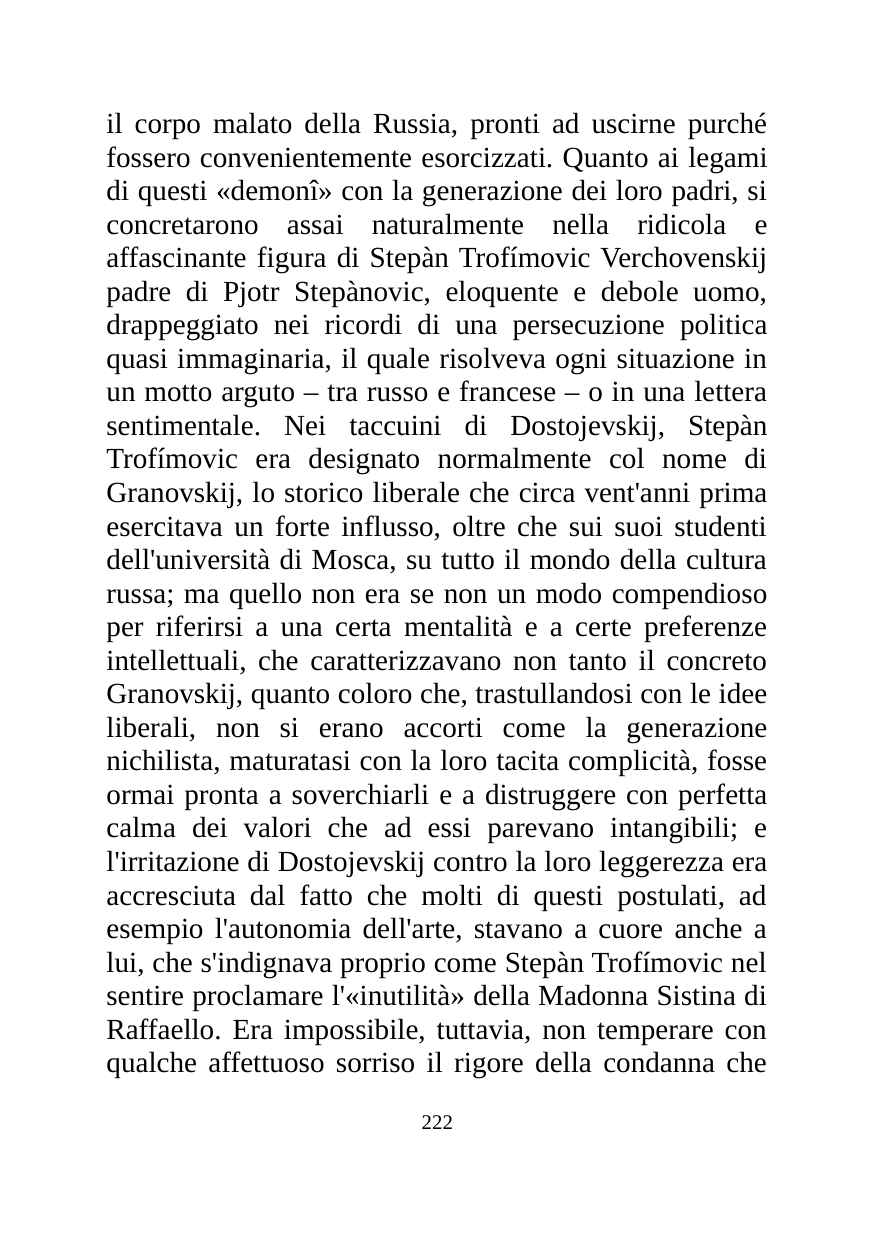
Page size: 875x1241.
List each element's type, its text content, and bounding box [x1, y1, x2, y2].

text il corpo malato della Russia, pronti ad uscirne purché fossero convenientemente esorcizzati. Quanto ai legami di questi «demonî» con la generazione dei loro padri, si concretarono assai naturalmente nella ridicola e affascinante figura di Stepàn Trofímovic Verchovenskij padre di Pjotr Stepànovic, eloquente e debole uomo, drappeggiato nei ricordi di una persecuzione politica quasi immaginaria, il quale risolveva ogni situazione in un motto arguto – tra russo e francese – o in una lettera sentimentale. Nei taccuini di Dostojevskij, Stepàn Trofímovic era designato normalmente col nome di Granovskij, lo storico liberale che circa vent'anni prima esercitava un forte influsso, oltre che sui suoi studenti dell'università di Mosca, su tutto il mondo della cultura russa; ma quello non era se non un modo compendioso per riferirsi a una certa mentalità e a certe preferenze intellettuali, che caratterizzavano non tanto il concreto Granovskij, quanto coloro che, trastullandosi con le idee liberali, non si erano accorti come la generazione nichilista, maturatasi con la loro tacita complicità, fosse ormai pronta a soverchiarli e a distruggere con perfetta calma dei valori che ad essi parevano intangibili; e l'irritazione di Dostojevskij contro la loro leggerezza era accresciuta dal fatto che molti di questi postulati, ad esempio l'autonomia dell'arte, stavano a cuore anche a lui, che s'indignava proprio come Stepàn Trofímovic nel sentire proclamare l'«inutilità» della Madonna Sistina di Raffaello. Era impossibile, tuttavia, non temperare con qualche affettuoso sorriso il rigore della condanna che [106, 106, 768, 1079]
